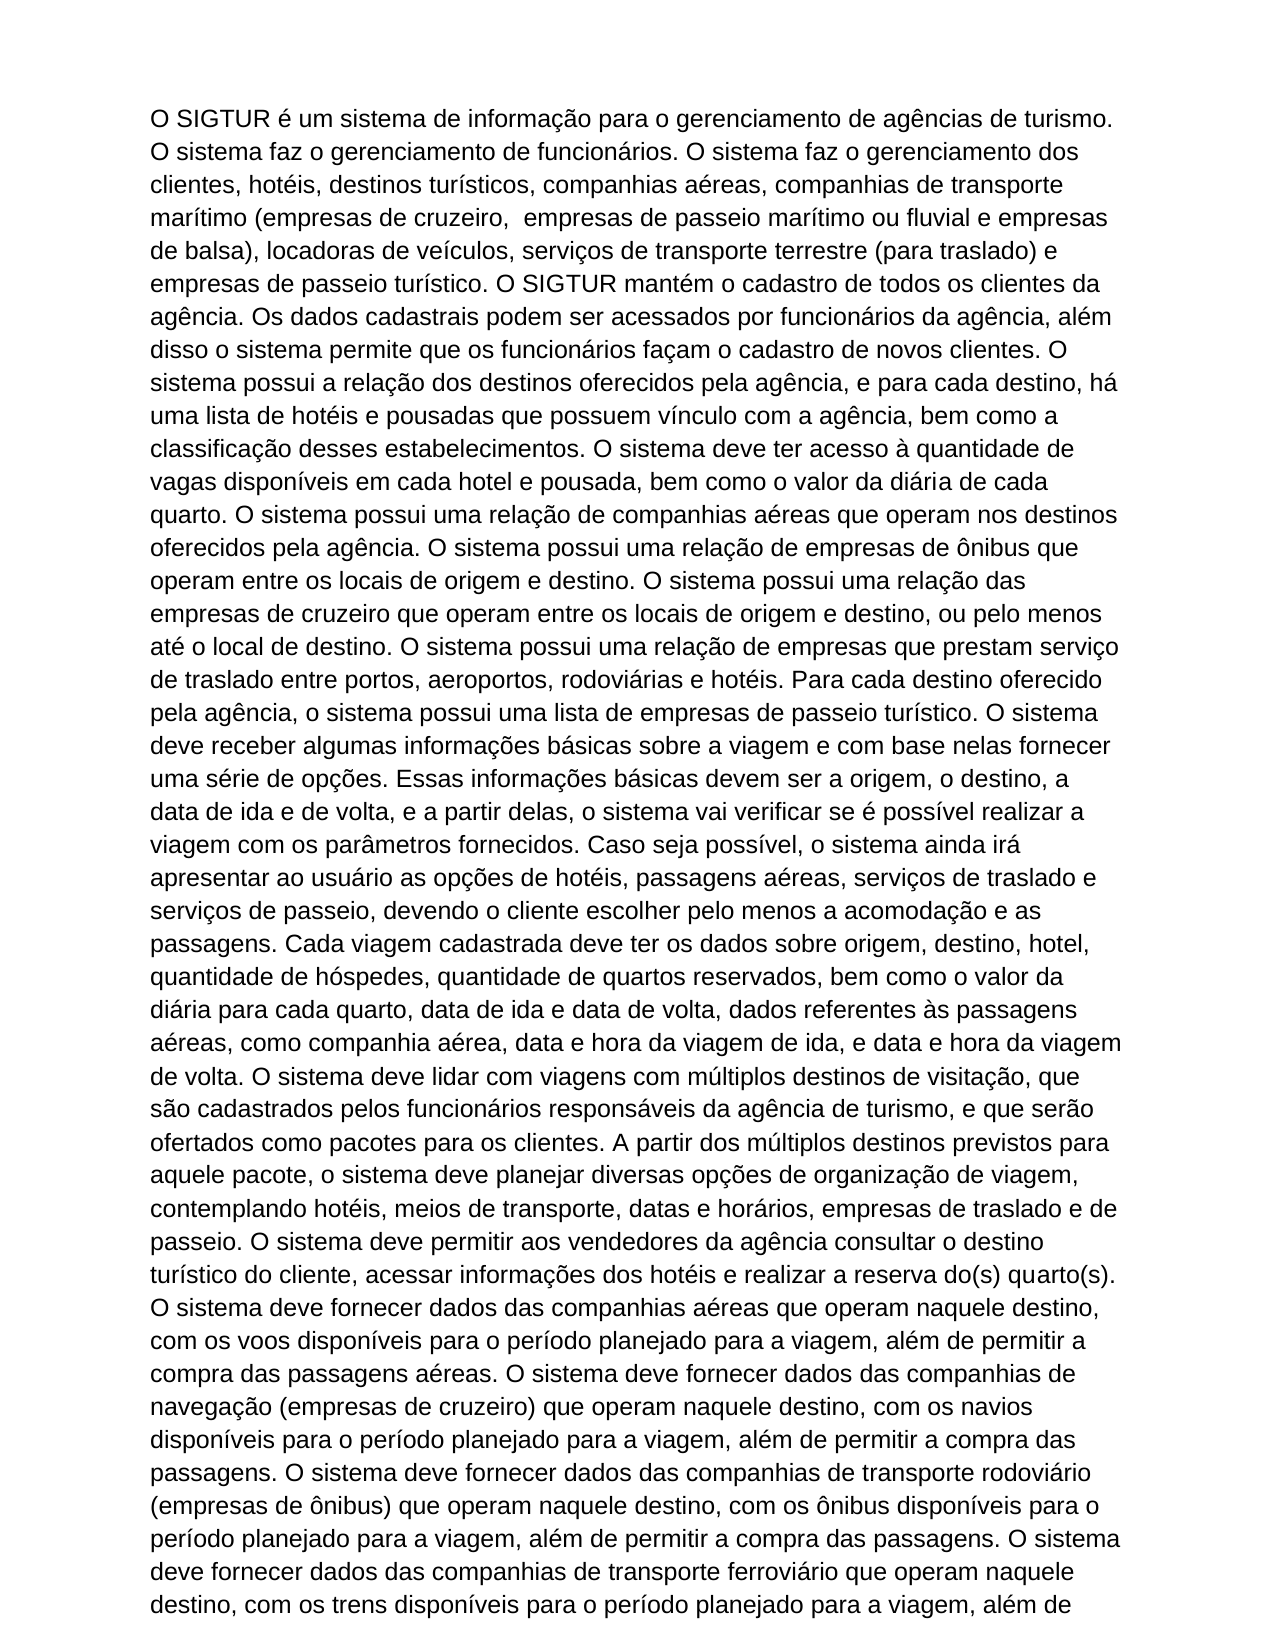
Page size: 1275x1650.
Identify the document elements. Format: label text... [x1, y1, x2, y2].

text O SIGTUR é um sistema de informação para o gerenciamento de agências de turismo. O sistema faz o gerenciamento de funcionários. O sistema faz o gerenciamento dos clientes, hotéis, destinos turísticos, companhias aéreas, companhias de transporte marítimo (empresas de cruzeiro, empresas de passeio marítimo ou fluvial e empresas de balsa), locadoras de veículos, serviços de transporte terrestre (para traslado) e empresas de passeio turístico. O SIGTUR mantém o cadastro de todos os clientes da agência. Os dados cadastrais podem ser acessados por funcionários da agência, além disso o sistema permite que os funcionários façam o cadastro de novos clientes. O sistema possui a relação dos destinos oferecidos pela agência, e para cada destino, há uma lista de hotéis e pousadas que possuem vínculo com a agência, bem como a classificação desses estabelecimentos. O sistema deve ter acesso à quantidade de vagas disponíveis em cada hotel e pousada, bem como o valor da diária de cada quarto. O sistema possui uma relação de companhias aéreas que operam nos destinos oferecidos pela agência. O sistema possui uma relação de empresas de ônibus que operam entre os locais de origem e destino. O sistema possui uma relação das empresas de cruzeiro que operam entre os locais de origem e destino, ou pelo menos até o local de destino. O sistema possui uma relação de empresas que prestam serviço de traslado entre portos, aeroportos, rodoviárias e hotéis. Para cada destino oferecido pela agência, o sistema possui uma lista de empresas de passeio turístico. O sistema deve receber algumas informações básicas sobre a viagem e com base nelas fornecer uma série de opções. Essas informações básicas devem ser a origem, o destino, a data de ida e de volta, e a partir delas, o sistema vai verificar se é possível realizar a viagem com os parâmetros fornecidos. Caso seja possível, o sistema ainda irá apresentar ao usuário as opções de hotéis, passagens aéreas, serviços de traslado e serviços de passeio, devendo o cliente escolher pelo menos a acomodação e as passagens. Cada viagem cadastrada deve ter os dados sobre origem, destino, hotel, quantidade de hóspedes, quantidade de quartos reservados, bem como o valor da diária para cada quarto, data de ida e data de volta, dados referentes às passagens aéreas, como companhia aérea, data e hora da viagem de ida, e data e hora da viagem de volta. O sistema deve lidar com viagens com múltiplos destinos de visitação, que são cadastrados pelos funcionários responsáveis da agência de turismo, e que serão ofertados como pacotes para os clientes. A partir dos múltiplos destinos previstos para aquele pacote, o sistema deve planejar diversas opções de organização de viagem, contemplando hotéis, meios de transporte, datas e horários, empresas de traslado e de passeio. O sistema deve permitir aos vendedores da agência consultar o destino turístico do cliente, acessar informações dos hotéis e realizar a reserva do(s) quarto(s). O sistema deve fornecer dados das companhias aéreas que operam naquele destino, com os voos disponíveis para o período planejado para a viagem, além de permitir a compra das passagens aéreas. O sistema deve fornecer dados das companhias de navegação (empresas de cruzeiro) que operam naquele destino, com os navios disponíveis para o período planejado para a viagem, além de permitir a compra das passagens. O sistema deve fornecer dados das companhias de transporte rodoviário (empresas de ônibus) que operam naquele destino, com os ônibus disponíveis para o período planejado para a viagem, além de permitir a compra das passagens. O sistema deve fornecer dados das companhias de transporte ferroviário que operam naquele destino, com os trens disponíveis para o período planejado para a viagem, além de [150, 104, 1125, 1618]
